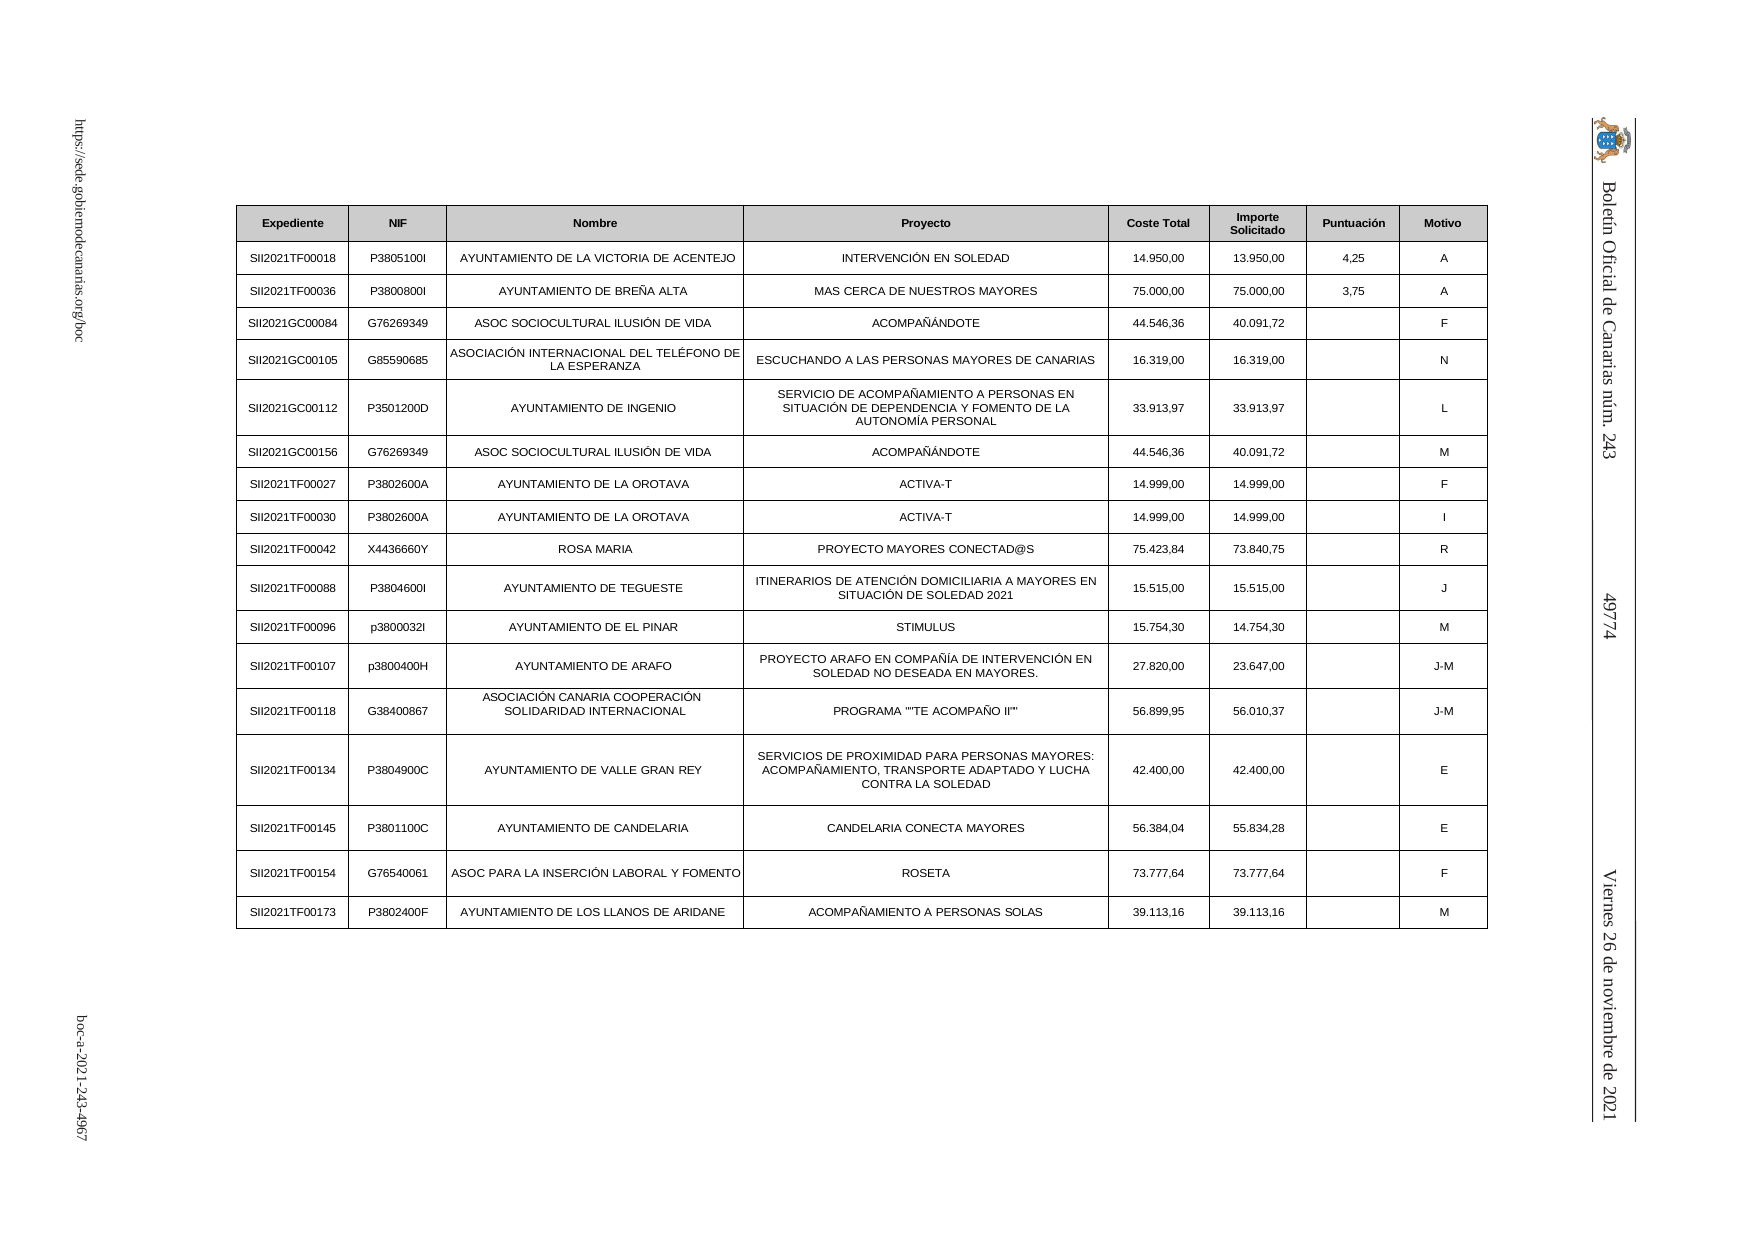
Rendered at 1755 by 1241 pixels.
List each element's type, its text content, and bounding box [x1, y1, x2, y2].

table_cell J [1400, 566, 1487, 610]
table_cell AYUNTAMIENTO DE CANDELARIA [447, 806, 743, 850]
table_cell ASOC SOCIOCULTURAL ILUSIÓN DE VIDA [447, 308, 743, 339]
table_cell 15.515,00 [1109, 566, 1209, 610]
table_cell ASOCIACIÓN CANARIA COOPERACIÓN SOLIDARIDAD INTERNACIONAL [447, 689, 743, 734]
table_cell 73.777,64 [1109, 851, 1209, 896]
table_cell G76269349 [349, 308, 446, 339]
table_cell 33.913,97 [1109, 380, 1209, 434]
table_cell [1307, 689, 1399, 734]
table_cell M [1400, 897, 1487, 928]
table_cell P3805100I [349, 242, 446, 274]
table_cell AYUNTAMIENTO DE INGENIO [447, 380, 743, 434]
table_cell ACOMPAÑÁNDOTE [744, 308, 1108, 339]
table_cell 40.091,72 [1210, 436, 1306, 467]
table_cell 14.999,00 [1109, 468, 1209, 500]
table_cell G85590685 [349, 340, 446, 379]
table_cell p3800032I [349, 611, 446, 643]
table_cell 42.400,00 [1210, 735, 1306, 805]
table_cell A [1400, 275, 1487, 306]
table_cell INTERVENCIÓN EN SOLEDAD [744, 242, 1108, 274]
table_cell E [1400, 735, 1487, 805]
table_cell 44.546,36 [1109, 436, 1209, 467]
table_cell 14.999,00 [1210, 501, 1306, 532]
table_cell 56.010,37 [1210, 689, 1306, 734]
table_cell J-M [1400, 689, 1487, 734]
table_cell N [1400, 340, 1487, 379]
table_header Importe Solicitado [1210, 206, 1306, 241]
table_cell 4,25 [1307, 242, 1399, 274]
table_cell L [1400, 380, 1487, 434]
table_cell A [1400, 242, 1487, 274]
table_cell SII2021GC00156 [237, 436, 348, 467]
table_cell [1307, 611, 1399, 643]
table_cell G76540061 [349, 851, 446, 896]
table_cell F [1400, 468, 1487, 500]
table_cell 33.913,97 [1210, 380, 1306, 434]
table_cell ASOCIACIÓN INTERNACIONAL DEL TELÉFONO DE LA ESPERANZA [447, 340, 743, 379]
table_cell [1307, 897, 1399, 928]
table_cell 23.647,00 [1210, 644, 1306, 688]
table_cell 27.820,00 [1109, 644, 1209, 688]
table_cell SII2021TF00134 [237, 735, 348, 805]
table_cell ACTIVA-T [744, 468, 1108, 500]
table_header NIF [349, 206, 446, 241]
text https://sede.gobiernodecanarias.org/boc [72, 119, 89, 352]
table_cell ASOC SOCIOCULTURAL ILUSIÓN DE VIDA [447, 436, 743, 467]
table_cell P3804600I [349, 566, 446, 610]
table_cell G38400867 [349, 689, 446, 734]
table_cell SII2021TF00173 [237, 897, 348, 928]
table_cell AYUNTAMIENTO DE ARAFO [447, 644, 743, 688]
table_cell 15.754,30 [1109, 611, 1209, 643]
table_cell MAS CERCA DE NUESTROS MAYORES [744, 275, 1108, 306]
table_cell 73.840,75 [1210, 534, 1306, 565]
table_cell [1307, 340, 1399, 379]
table_cell 15.515,00 [1210, 566, 1306, 610]
table_cell J-M [1400, 644, 1487, 688]
table_cell PROYECTO ARAFO EN COMPAÑÍA DE INTERVENCIÓN EN SOLEDAD NO DESEADA EN MAYORES. [744, 644, 1108, 688]
table_cell ACOMPAÑÁNDOTE [744, 436, 1108, 467]
table_cell G76269349 [349, 436, 446, 467]
table_cell P3802600A [349, 468, 446, 500]
table_cell ITINERARIOS DE ATENCIÓN DOMICILIARIA A MAYORES EN SITUACIÓN DE SOLEDAD 2021 [744, 566, 1108, 610]
table_cell [1307, 735, 1399, 805]
table_header Nombre [447, 206, 743, 241]
table_cell I [1400, 501, 1487, 532]
table_cell [1307, 436, 1399, 467]
table_cell AYUNTAMIENTO DE LA OROTAVA [447, 501, 743, 532]
table_cell 73.777,64 [1210, 851, 1306, 896]
table_cell AYUNTAMIENTO DE LOS LLANOS DE ARIDANE [447, 897, 743, 928]
table_cell ROSETA [744, 851, 1108, 896]
table_cell p3800400H [349, 644, 446, 688]
table_cell ACTIVA-T [744, 501, 1108, 532]
table_cell 75.000,00 [1210, 275, 1306, 306]
table_cell [1307, 308, 1399, 339]
table_cell X4436660Y [349, 534, 446, 565]
table_cell 14.754,30 [1210, 611, 1306, 643]
table_cell 55.834,28 [1210, 806, 1306, 850]
table_cell 56.384,04 [1109, 806, 1209, 850]
table_cell 56.899,95 [1109, 689, 1209, 734]
table_cell SII2021TF00096 [237, 611, 348, 643]
table_cell E [1400, 806, 1487, 850]
table_cell AYUNTAMIENTO DE EL PINAR [447, 611, 743, 643]
table_cell ESCUCHANDO A LAS PERSONAS MAYORES DE CANARIAS [744, 340, 1108, 379]
table_cell M [1400, 611, 1487, 643]
text Boletín Oficial de Canarias núm. 243 [1599, 181, 1621, 462]
table_cell SII2021GC00112 [237, 380, 348, 434]
table_cell SII2021TF00018 [237, 242, 348, 274]
table_cell F [1400, 851, 1487, 896]
table_cell 13.950,00 [1210, 242, 1306, 274]
table_cell AYUNTAMIENTO DE VALLE GRAN REY [447, 735, 743, 805]
table_cell 39.113,16 [1210, 897, 1306, 928]
table_header Expediente [237, 206, 348, 241]
table_cell 75.423,84 [1109, 534, 1209, 565]
table_cell P3802600A [349, 501, 446, 532]
table_cell [1307, 501, 1399, 532]
table_header Puntuación [1307, 206, 1399, 241]
table_cell AYUNTAMIENTO DE TEGUESTE [447, 566, 743, 610]
table_cell 14.950,00 [1109, 242, 1209, 274]
table_cell R [1400, 534, 1487, 565]
table_cell SII2021TF00027 [237, 468, 348, 500]
table_cell P3801100C [349, 806, 446, 850]
table_cell 14.999,00 [1109, 501, 1209, 532]
table_cell STIMULUS [744, 611, 1108, 643]
table_cell 75.000,00 [1109, 275, 1209, 306]
table_cell [1307, 851, 1399, 896]
table_cell SERVICIOS DE PROXIMIDAD PARA PERSONAS MAYORES: ACOMPAÑAMIENTO, TRANSPORTE ADAPTADO Y LUCHA CONTRA LA SOLEDAD [744, 735, 1108, 805]
table_cell [1307, 644, 1399, 688]
table_cell SII2021TF00088 [237, 566, 348, 610]
table_cell 42.400,00 [1109, 735, 1209, 805]
table_header Proyecto [744, 206, 1108, 241]
table_cell SERVICIO DE ACOMPAÑAMIENTO A PERSONAS EN SITUACIÓN DE DEPENDENCIA Y FOMENTO DE LA AUTONOMÍA PERSONAL [744, 380, 1108, 434]
table_cell SII2021TF00145 [237, 806, 348, 850]
table_cell AYUNTAMIENTO DE LA OROTAVA [447, 468, 743, 500]
table_cell ACOMPAÑAMIENTO A PERSONAS SOLAS [744, 897, 1108, 928]
table_cell P3501200D [349, 380, 446, 434]
table_cell 40.091,72 [1210, 308, 1306, 339]
table_cell 16.319,00 [1210, 340, 1306, 379]
table_cell SII2021GC00084 [237, 308, 348, 339]
table_cell [1307, 380, 1399, 434]
table_cell F [1400, 308, 1487, 339]
table_cell P3804900C [349, 735, 446, 805]
table_cell 44.546,36 [1109, 308, 1209, 339]
table_cell 14.999,00 [1210, 468, 1306, 500]
table_cell SII2021TF00118 [237, 689, 348, 734]
table_cell SII2021TF00154 [237, 851, 348, 896]
table_cell 16.319,00 [1109, 340, 1209, 379]
table_cell ROSA MARIA [447, 534, 743, 565]
table_cell [1307, 534, 1399, 565]
table_cell [1307, 468, 1399, 500]
table_cell M [1400, 436, 1487, 467]
table_cell CANDELARIA CONECTA MAYORES [744, 806, 1108, 850]
table_cell AYUNTAMIENTO DE BREÑA ALTA [447, 275, 743, 306]
table_cell 3,75 [1307, 275, 1399, 306]
table_cell AYUNTAMIENTO DE LA VICTORIA DE ACENTEJO [447, 242, 743, 274]
table_cell ASOC PARA LA INSERCIÓN LABORAL Y FOMENTO [447, 851, 743, 896]
table_cell P3800800I [349, 275, 446, 306]
table_cell PROYECTO MAYORES CONECTAD@S [744, 534, 1108, 565]
table_header Motivo [1400, 206, 1487, 241]
text 49774 [1600, 593, 1621, 642]
table_cell SII2021TF00107 [237, 644, 348, 688]
table_cell SII2021GC00105 [237, 340, 348, 379]
table_cell [1307, 566, 1399, 610]
table_cell SII2021TF00036 [237, 275, 348, 306]
text Viernes 26 de noviembre de 2021 [1600, 869, 1621, 1124]
text boc-a-2021-243-4967 [74, 1016, 91, 1145]
table_cell [1307, 806, 1399, 850]
table_cell SII2021TF00042 [237, 534, 348, 565]
table_cell PROGRAMA ""TE ACOMPAÑO II"" [744, 689, 1108, 734]
table_header Coste Total [1109, 206, 1209, 241]
table_cell 39.113,16 [1109, 897, 1209, 928]
table_cell P3802400F [349, 897, 446, 928]
table_cell SII2021TF00030 [237, 501, 348, 532]
